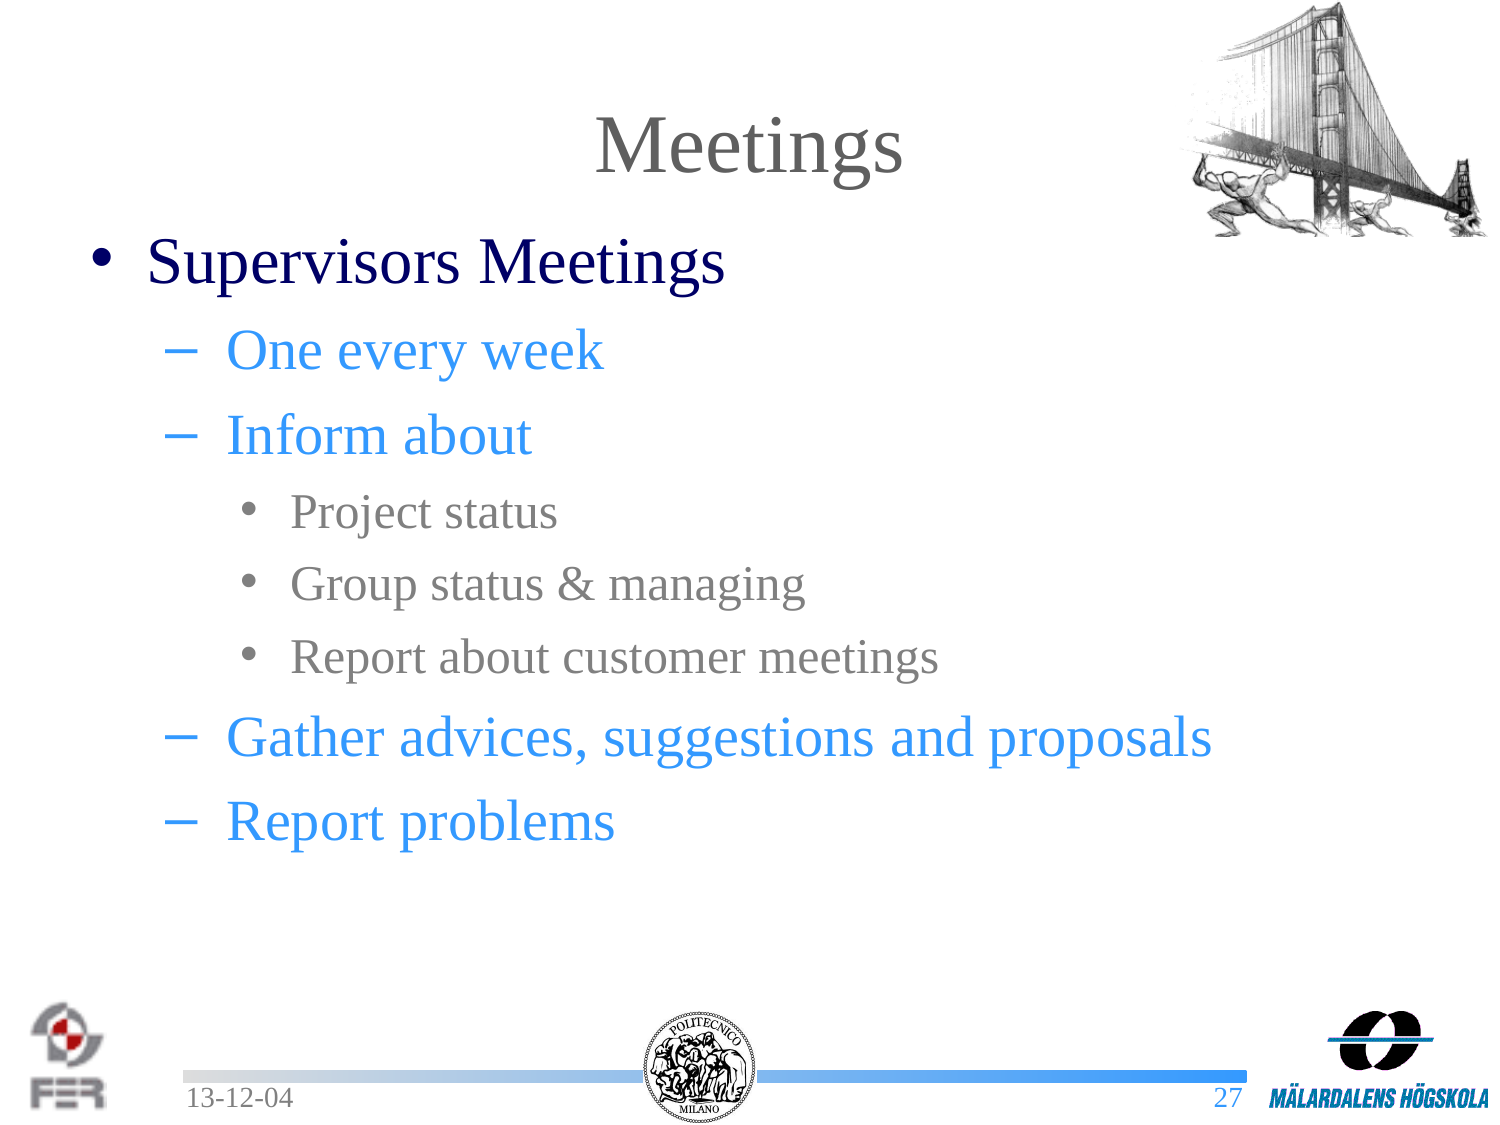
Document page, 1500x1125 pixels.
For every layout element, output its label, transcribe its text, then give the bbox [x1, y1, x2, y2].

picture [643, 1011, 757, 1123]
picture [29, 987, 107, 1125]
picture [1368, 1093, 1374, 1104]
text_box [1186, 1070, 1258, 1114]
title Meetings [75, 45, 1175, 209]
picture [1269, 1011, 1488, 1108]
text_box 13-12-04 [171, 1070, 396, 1114]
picture [1435, 1096, 1441, 1104]
picture [1175, 0, 1488, 237]
picture [1454, 1091, 1459, 1108]
list Supervisors Meetings One every week Inform about Project status Group status & managing Report about customer meetings Gather advices, suggestions and proposals Report problems [75, 209, 1426, 952]
